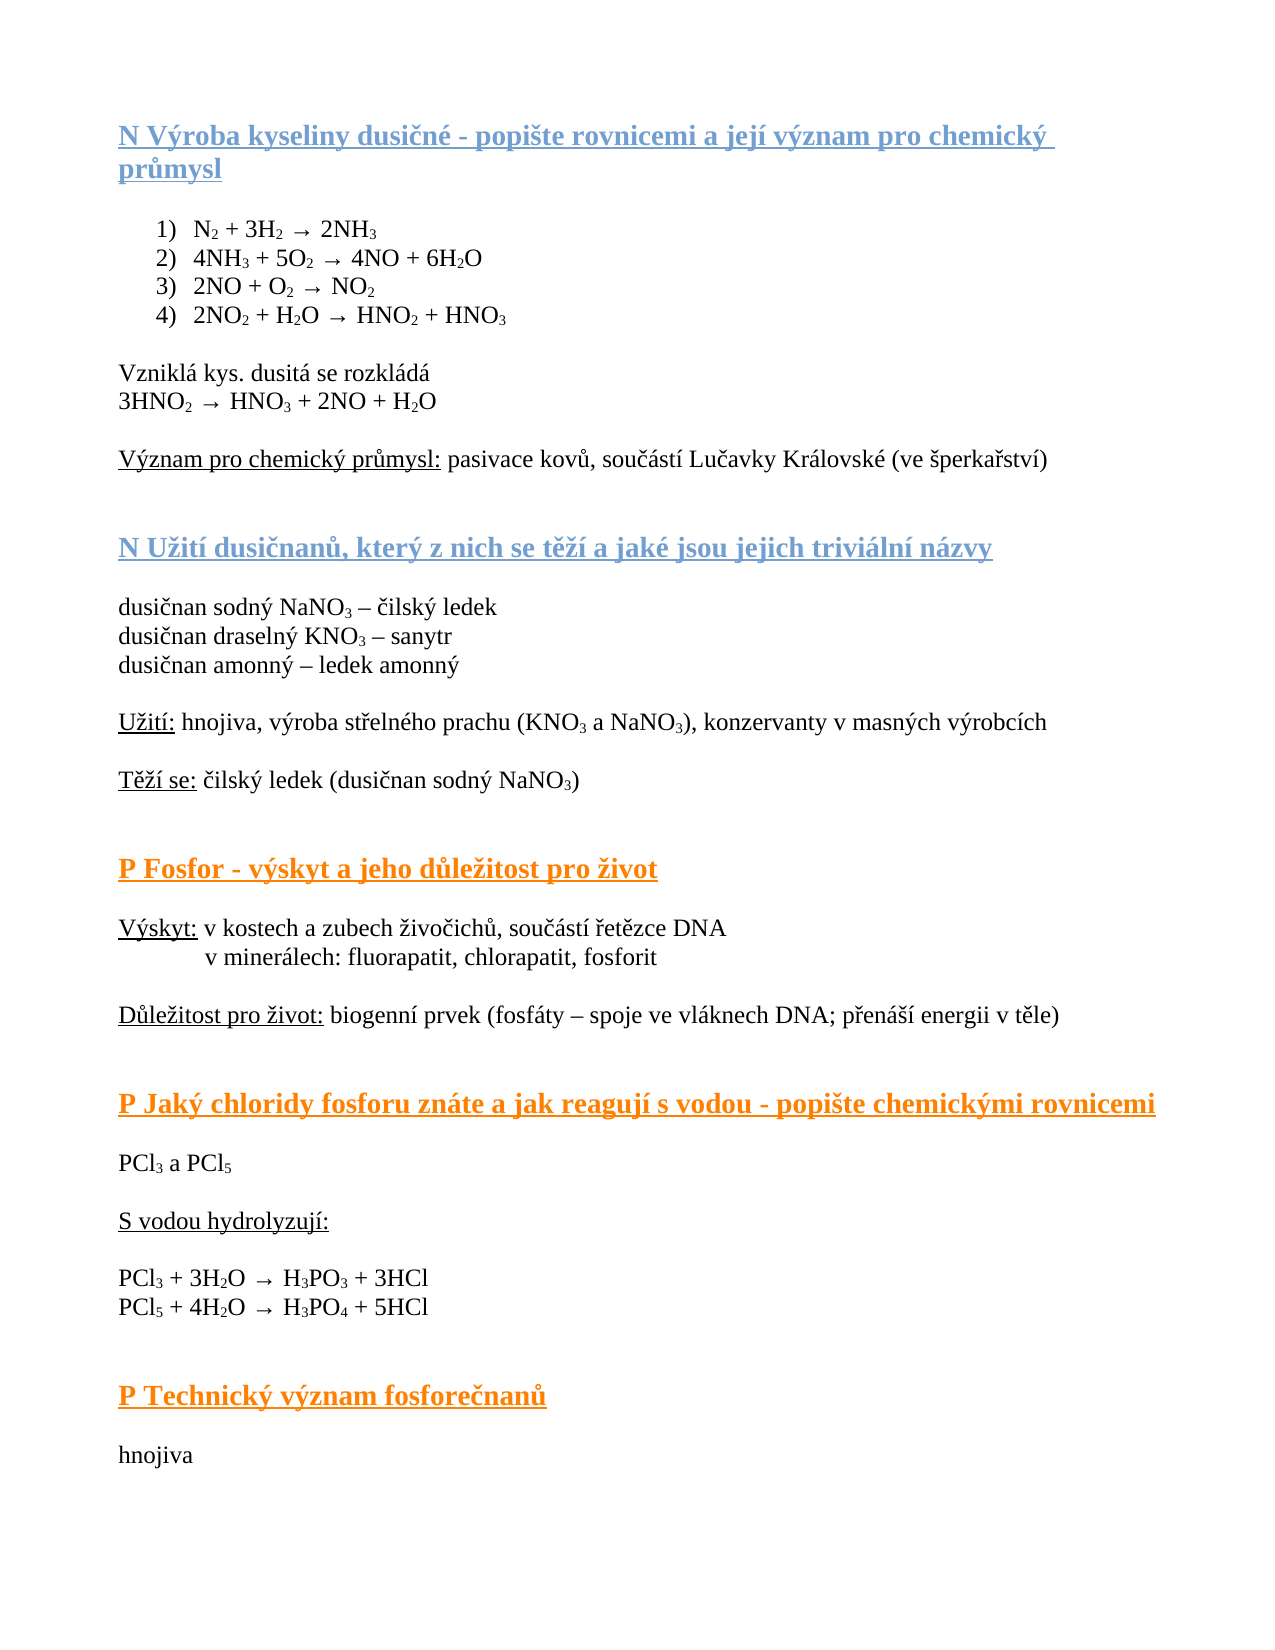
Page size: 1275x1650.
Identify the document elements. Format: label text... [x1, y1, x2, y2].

text N Užití dusičnanů, který z nich se těží a jaké jsou jejich triviální názvy [118, 530, 1157, 564]
text Těží se: čilský ledek (dusičnan sodný NaNO3) [118, 765, 1157, 794]
text PCl3 + 3H2O → H3PO3 + 3HCl [118, 1263, 1157, 1292]
text N Výroba kyseliny dusičné - popište rovnicemi a její význam pro chemický průmysl [118, 118, 1157, 185]
list 4NH3 + 5O2 → 4NO + 6H2O [156, 243, 1157, 271]
text dusičnan draselný KNO3 – sanytr [118, 621, 1157, 650]
text Užití: hnojiva, výroba střelného prachu (KNO3 a NaNO3), konzervanty v masných výrobcích [118, 707, 1157, 736]
text Význam pro chemický průmysl: pasivace kovů, součástí Lučavky Královské (ve šperkařství) [118, 444, 1157, 473]
text Výskyt: v kostech a zubech živočichů, součástí řetězce DNA [118, 913, 1157, 942]
list 2NO + O2 → NO2 [156, 271, 1157, 300]
list 2NO2 + H2O → HNO2 + HNO3 [156, 300, 1157, 329]
text dusičnan amonný – ledek amonný [118, 650, 1157, 679]
text P Jaký chloridy fosforu znáte a jak reagují s vodou - popište chemickými rovnicemi [118, 1086, 1157, 1119]
text Důležitost pro život: biogenní prvek (fosfáty – spoje ve vláknech DNA; přenáší energii v těle) [118, 1000, 1157, 1028]
text S vodou hydrolyzují: [118, 1206, 1157, 1234]
text v minerálech: fluorapatit, chlorapatit, fosforit [118, 942, 1157, 971]
text PCl3 a PCl5 [118, 1148, 1157, 1177]
list N2 + 3H2 → 2NH3 [156, 214, 1157, 243]
text P Fosfor - výskyt a jeho důležitost pro život [118, 851, 1157, 885]
text Vzniklá kys. dusitá se rozkládá [118, 358, 1157, 386]
text PCl5 + 4H2O → H3PO4 + 5HCl [118, 1292, 1157, 1321]
text dusičnan sodný NaNO3 – čilský ledek [118, 592, 1157, 621]
text 3HNO2 → HNO3 + 2NO + H2O [118, 386, 1157, 415]
text hnojiva [118, 1441, 1157, 1469]
text P Technický význam fosforečnanů [118, 1378, 1157, 1412]
